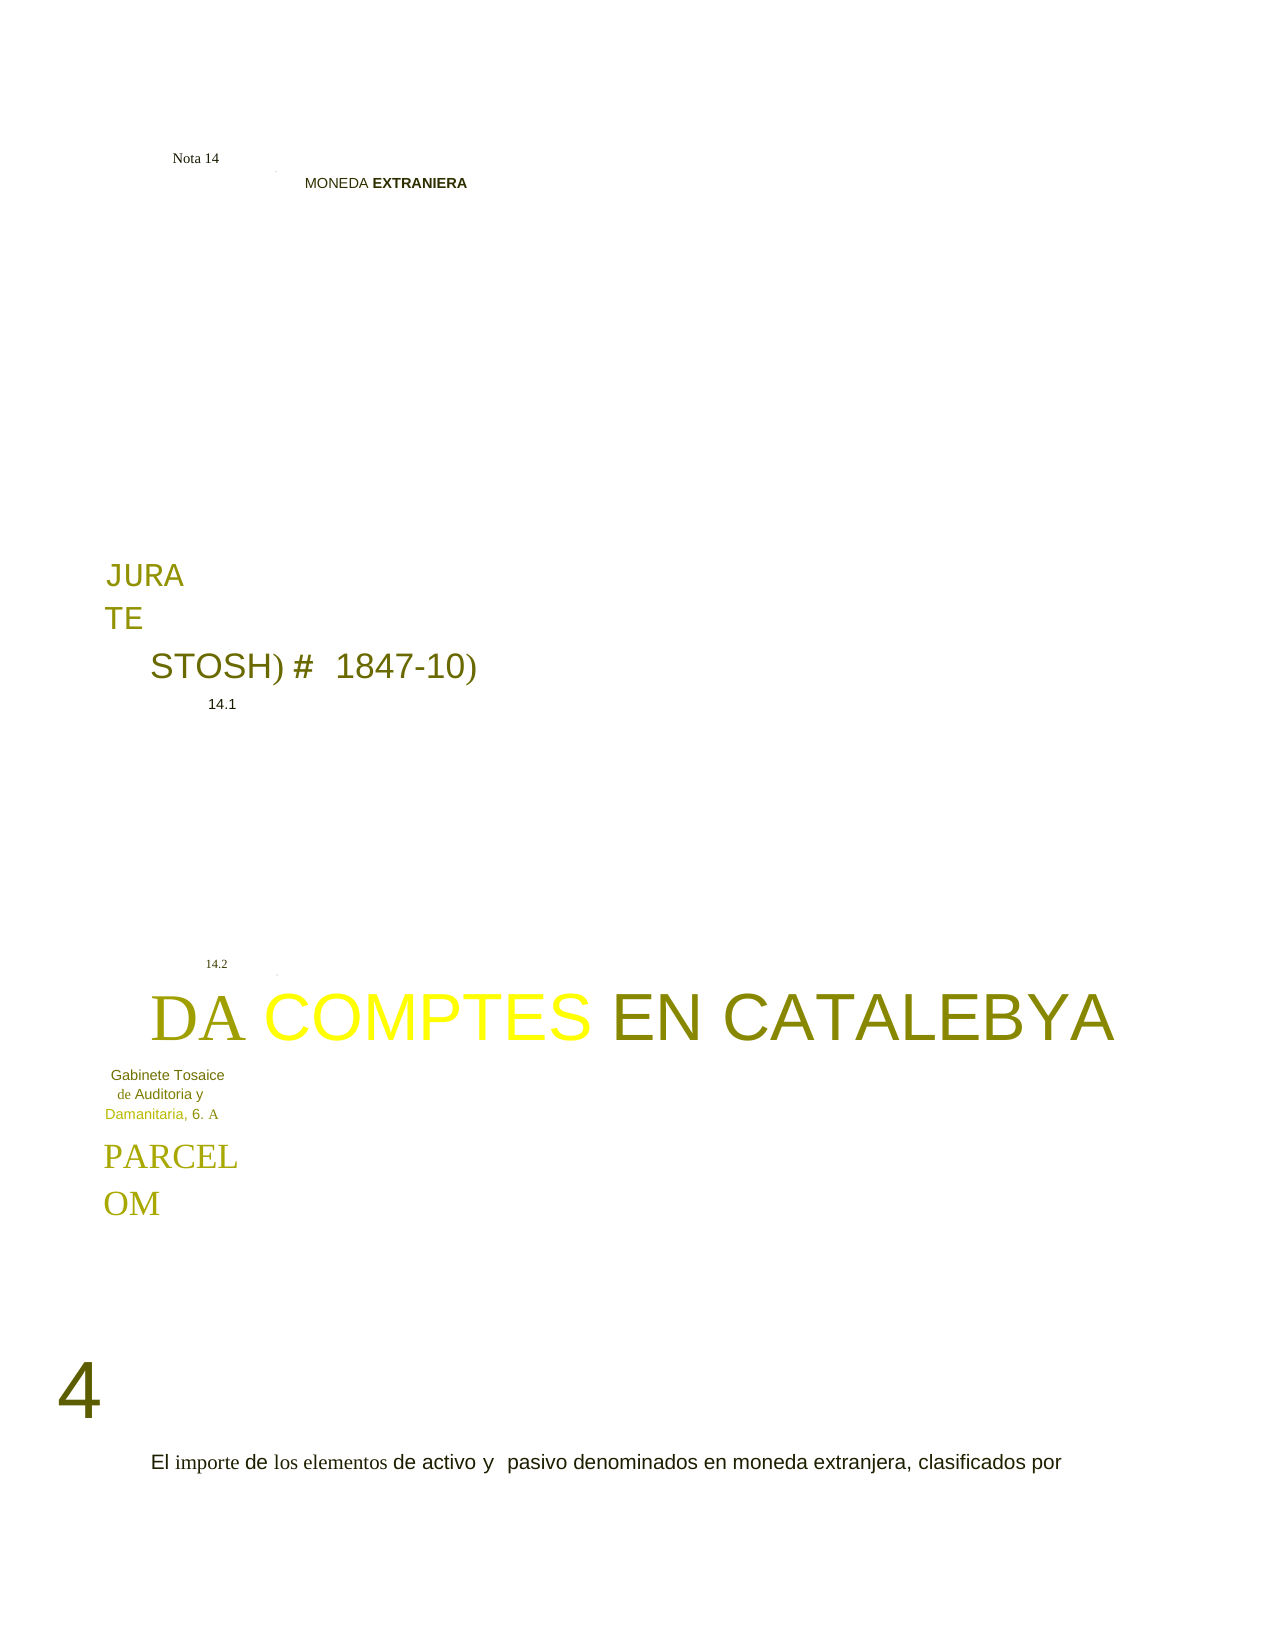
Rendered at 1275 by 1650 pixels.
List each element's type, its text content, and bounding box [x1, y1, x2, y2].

text 4 [57, 1342, 218, 1436]
text - [275, 169, 316, 174]
text Damanitaria, 6. A [105, 1105, 239, 1122]
text JURATE [103, 558, 199, 640]
text Gabinete Tosaice [111, 1067, 241, 1083]
text PARCELOM [103, 1135, 239, 1223]
text - [276, 973, 315, 978]
text DA COMPTES EN CATALEBYA [150, 978, 1125, 1055]
text Nota 14 [172, 150, 281, 167]
text 14.2 [205, 956, 277, 971]
text El importe de los elementos de activo y pasivo denominados en moneda extranjera, clasificados por [151, 1450, 1143, 1476]
text 14.1 [208, 696, 278, 712]
text STOSH) # 1847-10) [150, 645, 1125, 689]
text de Auditoria y [117, 1086, 232, 1103]
text MONEDA EXTRANIERA [304, 175, 556, 191]
